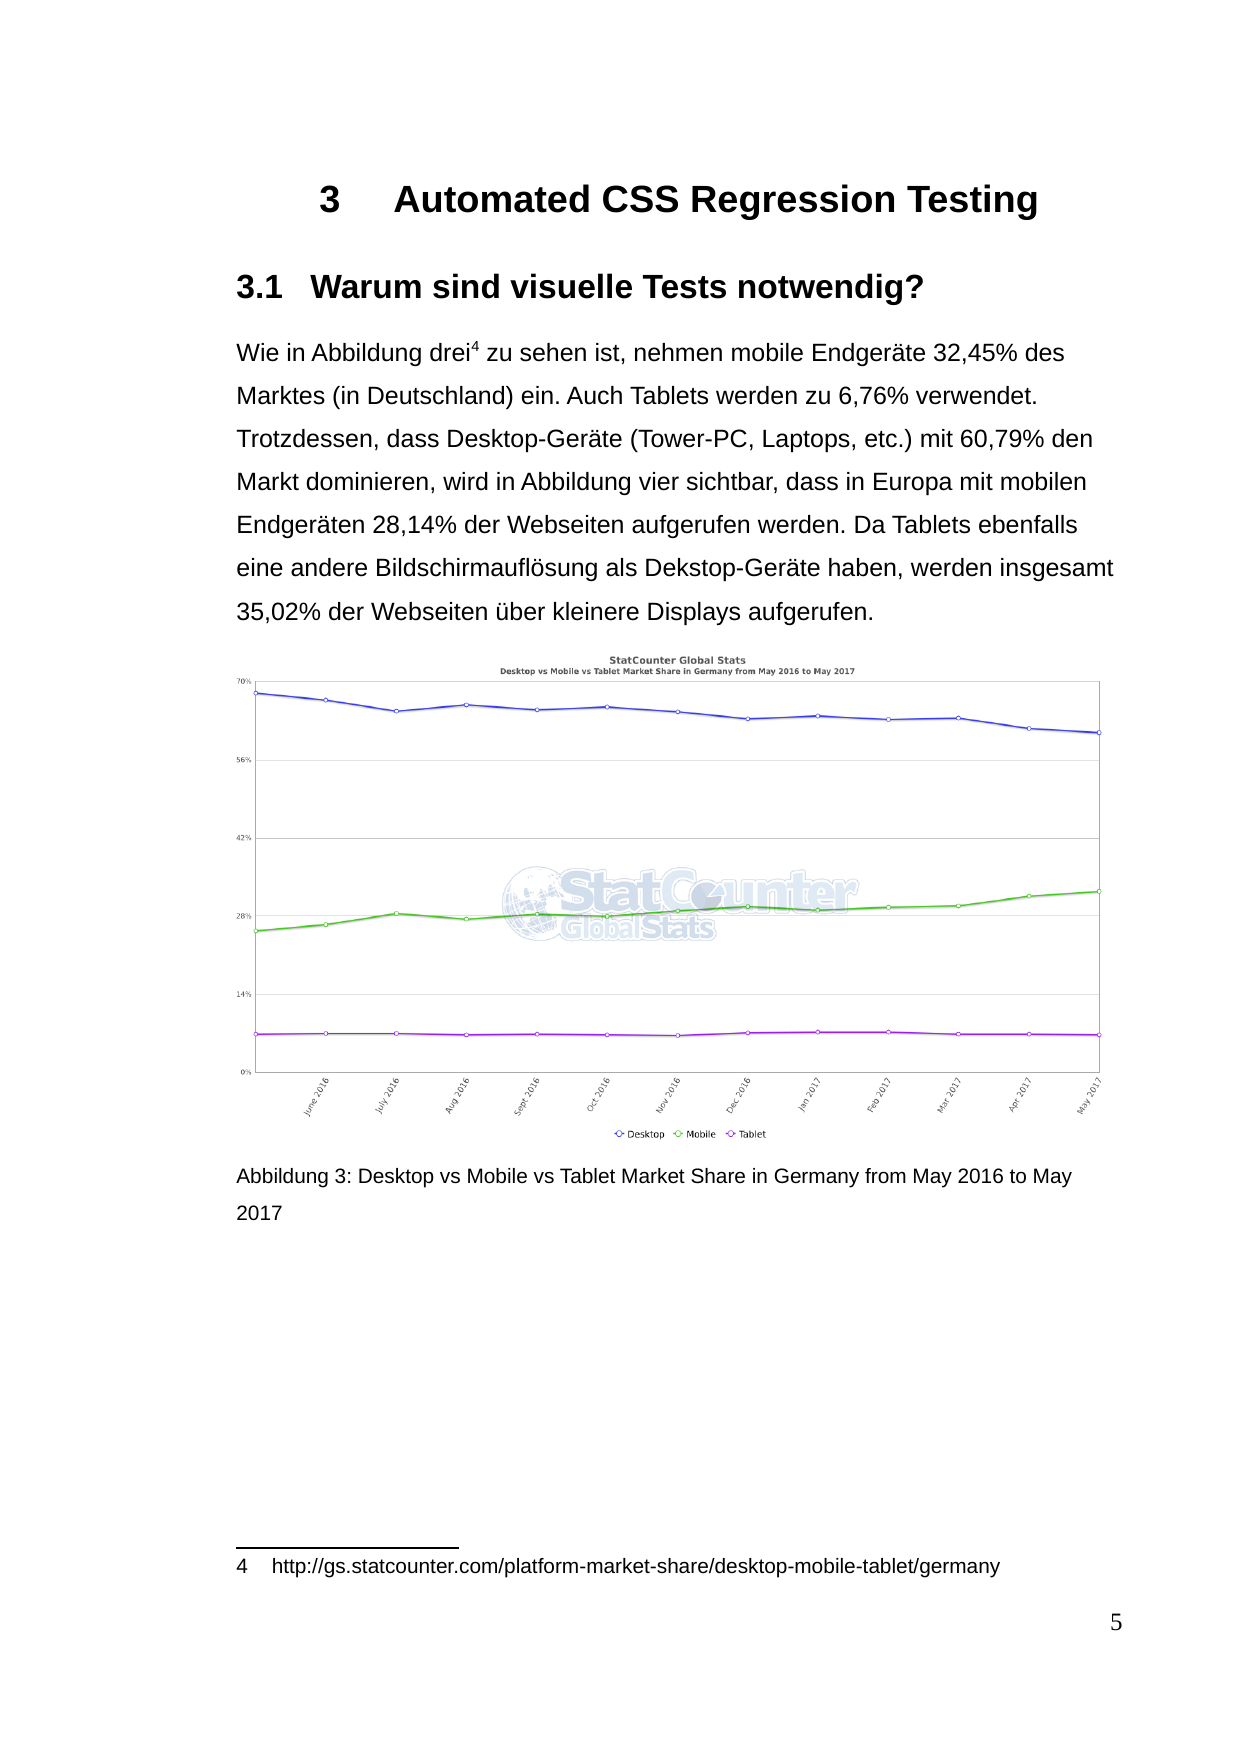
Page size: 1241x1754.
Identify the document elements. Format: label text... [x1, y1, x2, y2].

text Abbildung 3: Desktop vs Mobile vs Tablet Market Share in Germany from May 2016 to May 2017 [236, 1153, 1122, 1224]
picture [236, 654, 1123, 1153]
text Wie in Abbildung drei zu sehen ist, nehmen mobile Endgeräte 32,45% des Marktes (in Deutschland) ein. Auch Tablets werden zu 6,76% verwendet. Trotzdessen, dass Desktop-Geräte (Tower-PC, Laptops, etc.) mit 60,79% den Markt dominieren, wird in Abbildung vier sichtbar, dass in Europa mit mobilen Endgeräten 28,14% der Webseiten aufgerufen werden. Da Tablets ebenfalls eine andere Bildschirmauflösung als Dekstop-Geräte haben, werden insgesamt 35,02% der Webseiten über kleinere Displays aufgerufen. [236, 338, 1122, 625]
text http://gs.statcounter.com/platform-market-share/desktop-mobile-tablet/germany [236, 1554, 1122, 1578]
subtitle Automated CSS Regression Testing [236, 177, 1122, 221]
subtitle Warum sind visuelle Tests notwendig? [236, 267, 1122, 306]
